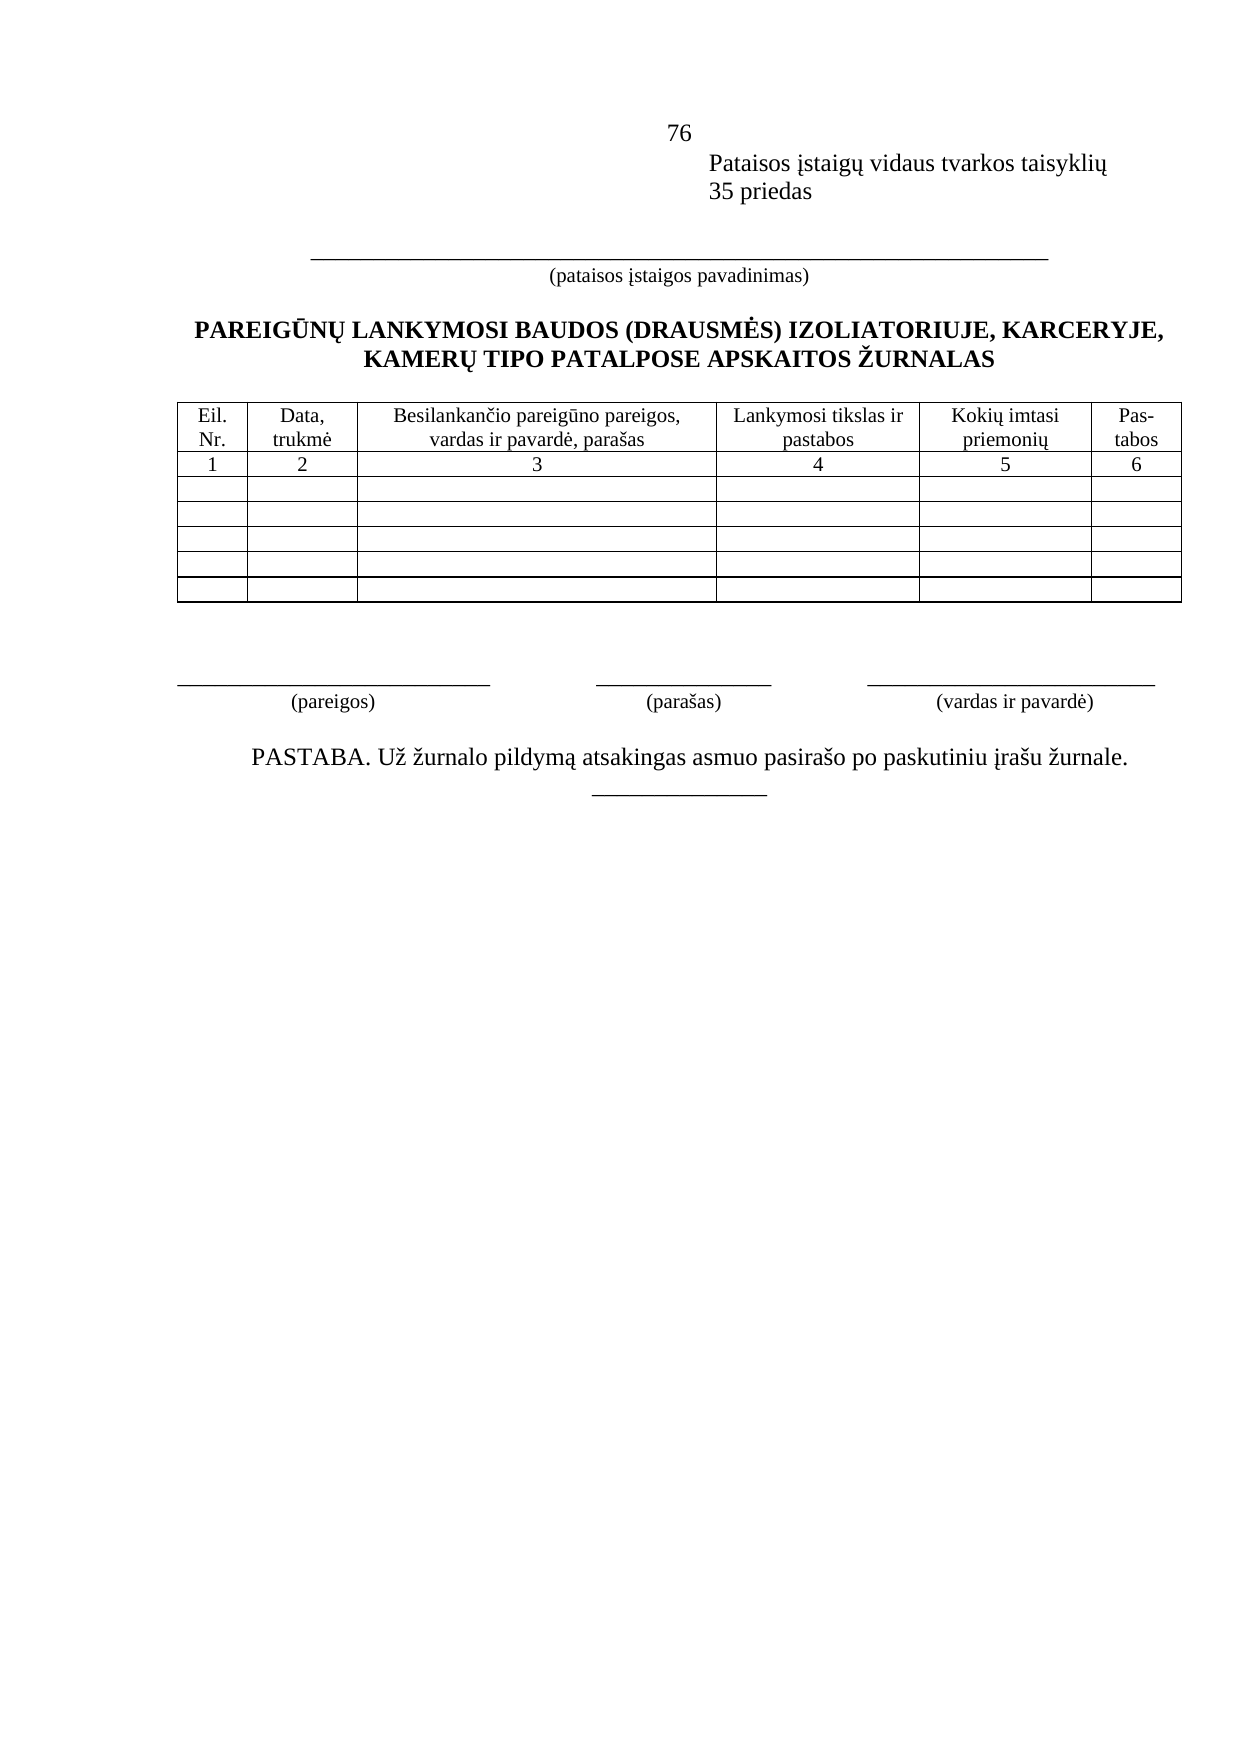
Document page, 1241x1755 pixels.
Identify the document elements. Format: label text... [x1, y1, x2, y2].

table_header Data, trukmė [248, 403, 357, 451]
table_cell [248, 502, 357, 526]
table_cell 2 [248, 452, 357, 476]
text ______________ [177, 770, 1181, 799]
table_cell 4 [717, 452, 919, 476]
text ___________________________________________________________ [177, 234, 1181, 263]
table_cell [1092, 578, 1181, 601]
text _________________________ ______________ _______________________ [177, 660, 1181, 689]
table_cell [920, 578, 1091, 601]
table_cell [717, 527, 919, 551]
table_cell 3 [358, 452, 716, 476]
table_cell [248, 552, 357, 576]
table_header Lankymosi tikslas ir pastabos [717, 403, 919, 451]
table_header Pas- tabos [1092, 403, 1181, 451]
table_cell [1092, 552, 1181, 576]
table_header Eil. Nr. [178, 403, 247, 451]
table_header Besilankančio pareigūno pareigos, vardas ir pavardė, parašas [358, 403, 716, 451]
table_cell [248, 527, 357, 551]
text Pataisos įstaigų vidaus tvarkos taisyklių [709, 148, 1181, 176]
table_cell [920, 477, 1091, 501]
table_cell [717, 578, 919, 601]
table_cell [358, 578, 716, 601]
table_cell [178, 552, 247, 576]
table_cell 5 [920, 452, 1091, 476]
table_cell [358, 502, 716, 526]
text 35 priedas [177, 176, 1181, 205]
text PASTABA. Už žurnalo pildymą atsakingas asmuo pasirašo po paskutiniu įrašu žurnale. [177, 742, 1181, 770]
text PAREIGŪNŲ LANKYMOSI BAUDOS (DRAUSMĖS) IZOLIATORIUJE, KARCERYJE, KAMERŲ TIPO PATALPOSE APSKAITOS ŽURNALAS [177, 315, 1181, 373]
table_cell [358, 477, 716, 501]
table_cell [178, 527, 247, 551]
table_cell 1 [178, 452, 247, 476]
table_cell [920, 527, 1091, 551]
table_cell [717, 552, 919, 576]
table_cell [358, 552, 716, 576]
table_cell [248, 477, 357, 501]
table_cell [178, 477, 247, 501]
table_cell [1092, 477, 1181, 501]
table_cell [358, 527, 716, 551]
table_cell [717, 502, 919, 526]
text (pataisos įstaigos pavadinimas) [177, 263, 1181, 287]
table_cell [1092, 502, 1181, 526]
table_cell [1092, 527, 1181, 551]
text (pareigos) (parašas) (vardas ir pavardė) [177, 689, 1181, 713]
table_cell 6 [1092, 452, 1181, 476]
table_cell [178, 502, 247, 526]
table_cell [920, 552, 1091, 576]
table_header Kokių imtasi priemonių [920, 403, 1091, 451]
table_cell [717, 477, 919, 501]
table_cell [178, 578, 247, 601]
table_cell [248, 578, 357, 601]
table_cell [920, 502, 1091, 526]
